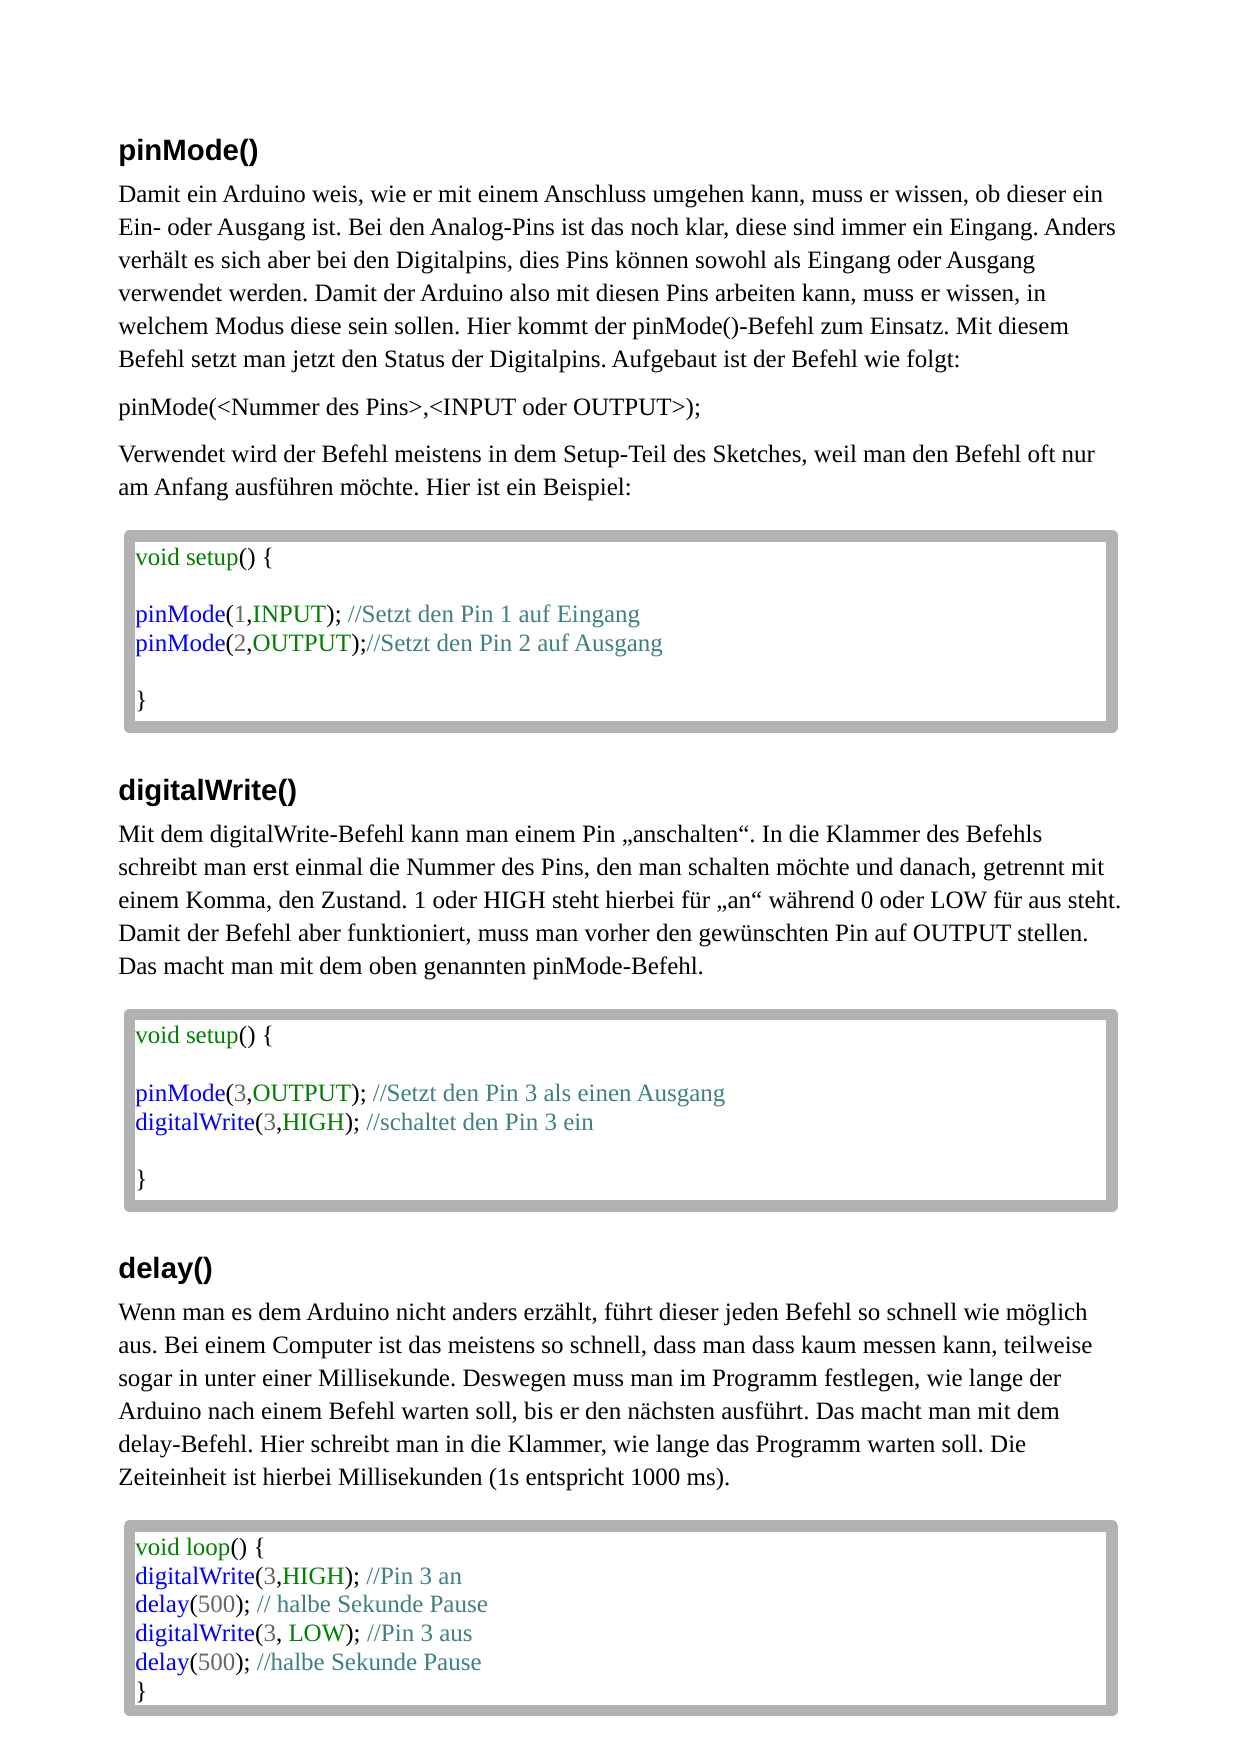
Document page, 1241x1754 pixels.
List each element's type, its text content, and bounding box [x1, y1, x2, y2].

subtitle pinMode() [118, 133, 1122, 166]
text Wenn man es dem Arduino nicht anders erzählt, führt dieser jeden Befehl so schnell wie möglich aus. Bei einem Computer ist das meistens so schnell, dass man dass kaum messen kann, teilweise sogar in unter einer Millisekunde. Deswegen muss man im Programm festlegen, wie lange der Arduino nach einem Befehl warten soll, bis er den nächsten ausführt. Das macht man mit dem delay-Befehl. Hier schreibt man in die Klammer, wie lange das Programm warten soll. Die Zeiteinheit ist hierbei Millisekunden (1s entspricht 1000 ms). [118, 1297, 1122, 1491]
subtitle digitalWrite() [118, 772, 1122, 806]
text Damit ein Arduino weis, wie er mit einem Anschluss umgehen kann, muss er wissen, ob dieser ein Ein- oder Ausgang ist. Bei den Analog-Pins ist das noch klar, diese sind immer ein Eingang. Anders verhält es sich aber bei den Digitalpins, dies Pins können sowohl als Eingang oder Ausgang verwendet werden. Damit der Arduino also mit diesen Pins arbeiten kann, muss er wissen, in welchem Modus diese sein sollen. Hier kommt der pinMode()-Befehl zum Einsatz. Mit diesem Befehl setzt man jetzt den Status der Digitalpins. Aufgebaut ist der Befehl wie folgt: [118, 179, 1122, 373]
text Mit dem digitalWrite-Befehl kann man einem Pin „anschalten“. In die Klammer des Befehls schreibt man erst einmal die Nummer des Pins, den man schalten möchte und danach, getrennt mit einem Komma, den Zustand. 1 oder HIGH steht hierbei für „an“ während 0 oder LOW für aus steht. Damit der Befehl aber funktioniert, muss man vorher den gewünschten Pin auf OUTPUT stellen. Das macht man mit dem oben genannten pinMode-Befehl. [118, 819, 1122, 979]
text pinMode(<Nummer des Pins>,<INPUT oder OUTPUT>); [118, 392, 1122, 420]
subtitle delay() [118, 1251, 1122, 1285]
text Verwendet wird der Befehl meistens in dem Setup-Teil des Sketches, weil man den Befehl oft nur am Anfang ausführen möchte. Hier ist ein Beispiel: [118, 439, 1122, 501]
